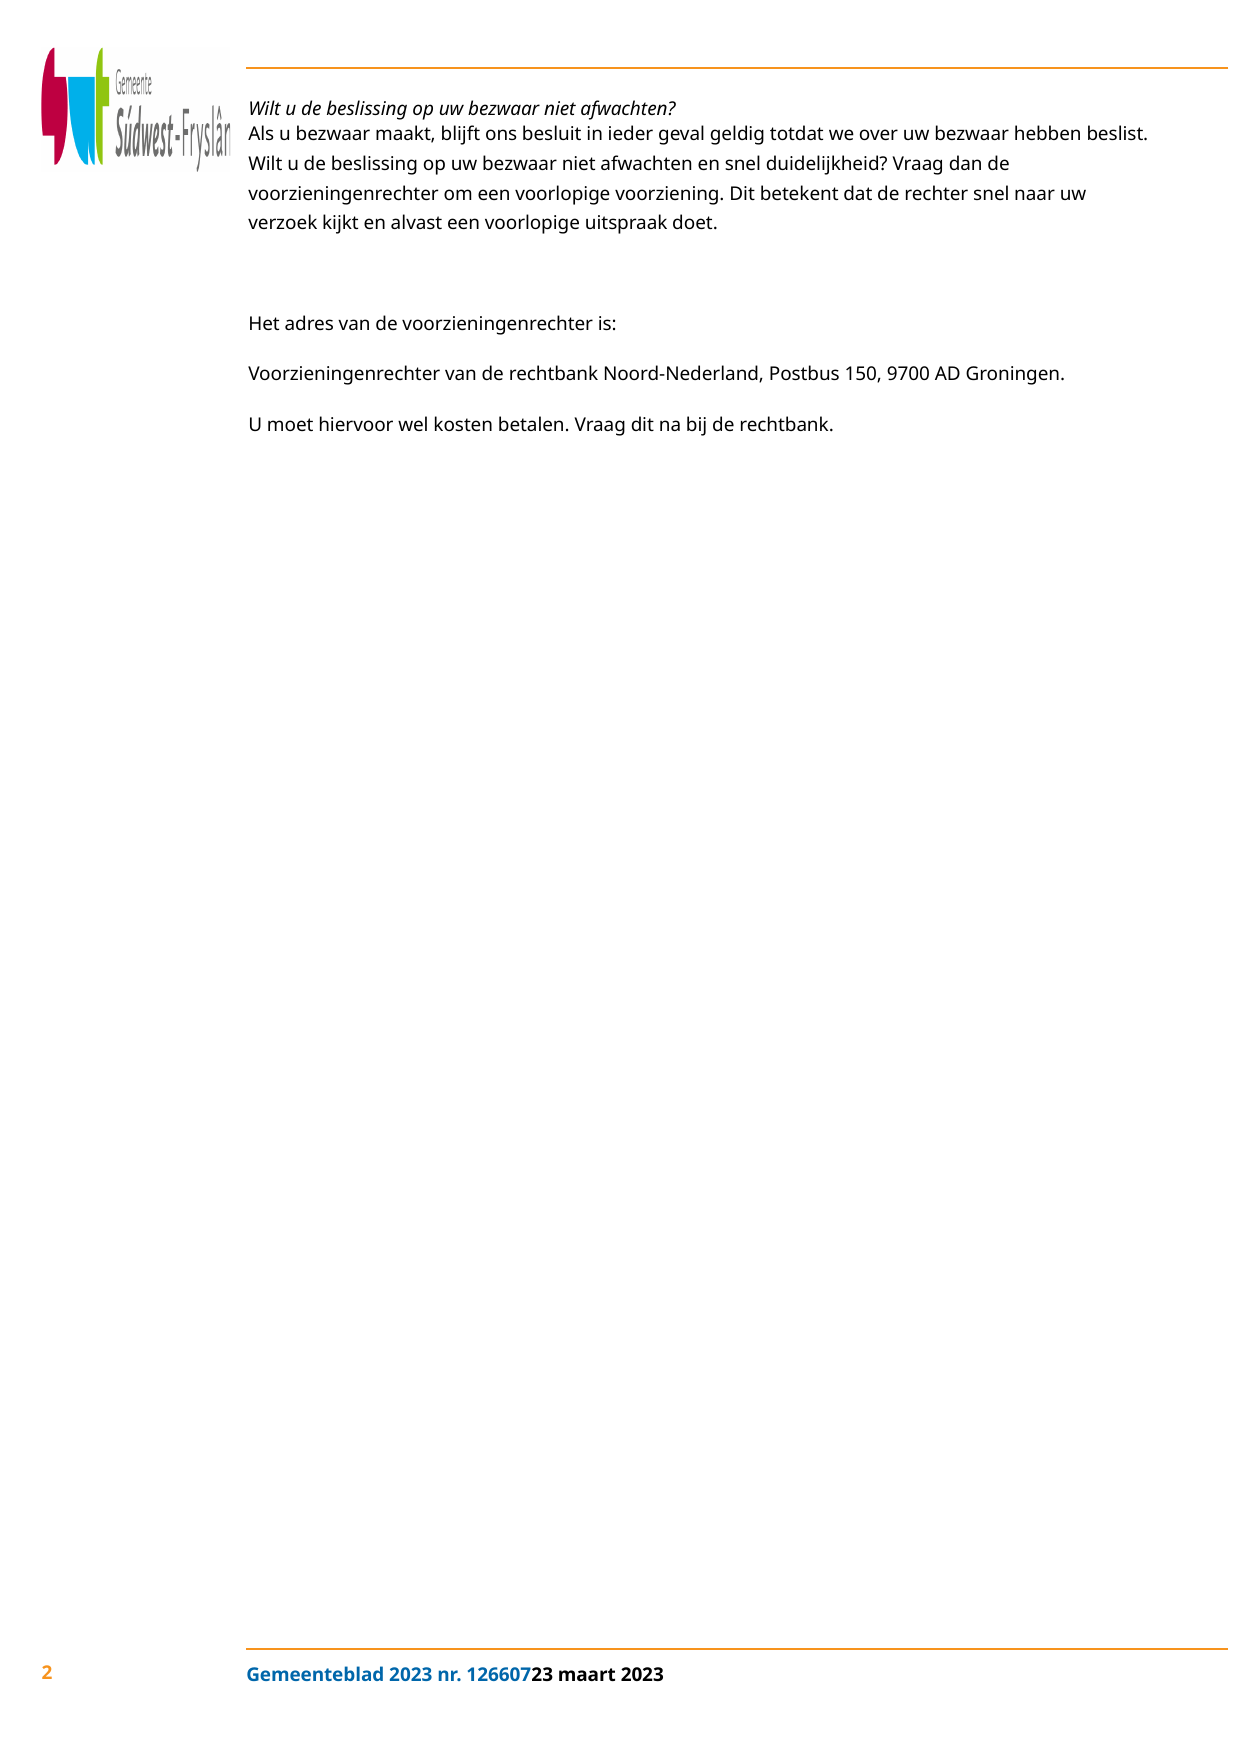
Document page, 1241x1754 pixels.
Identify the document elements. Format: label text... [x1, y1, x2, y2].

text Wilt u de beslissing op uw bezwaar niet afwachten? [248, 95, 1152, 121]
text U moet hiervoor wel kosten betalen. Vraag dit na bij de rechtbank. [248, 411, 1152, 437]
text Het adres van de voorzieningenrechter is: [248, 310, 1152, 336]
text Als u bezwaar maakt, blijft ons besluit in ieder geval geldig totdat we over uw bezwaar hebben beslist. Wilt u de beslissing op uw bezwaar niet afwachten en snel duidelijkheid? Vraag dan de voorzieningenrechter om een voorlopige voorziening. Dit betekent dat de rechter snel naar uw verzoek kijkt en alvast een voorlopige uitspraak doet. [248, 121, 1152, 235]
text Voorzieningenrechter van de rechtbank Noord-Nederland, Postbus 150, 9700 AD Groningen. [248, 361, 1152, 386]
picture [41, 47, 231, 172]
